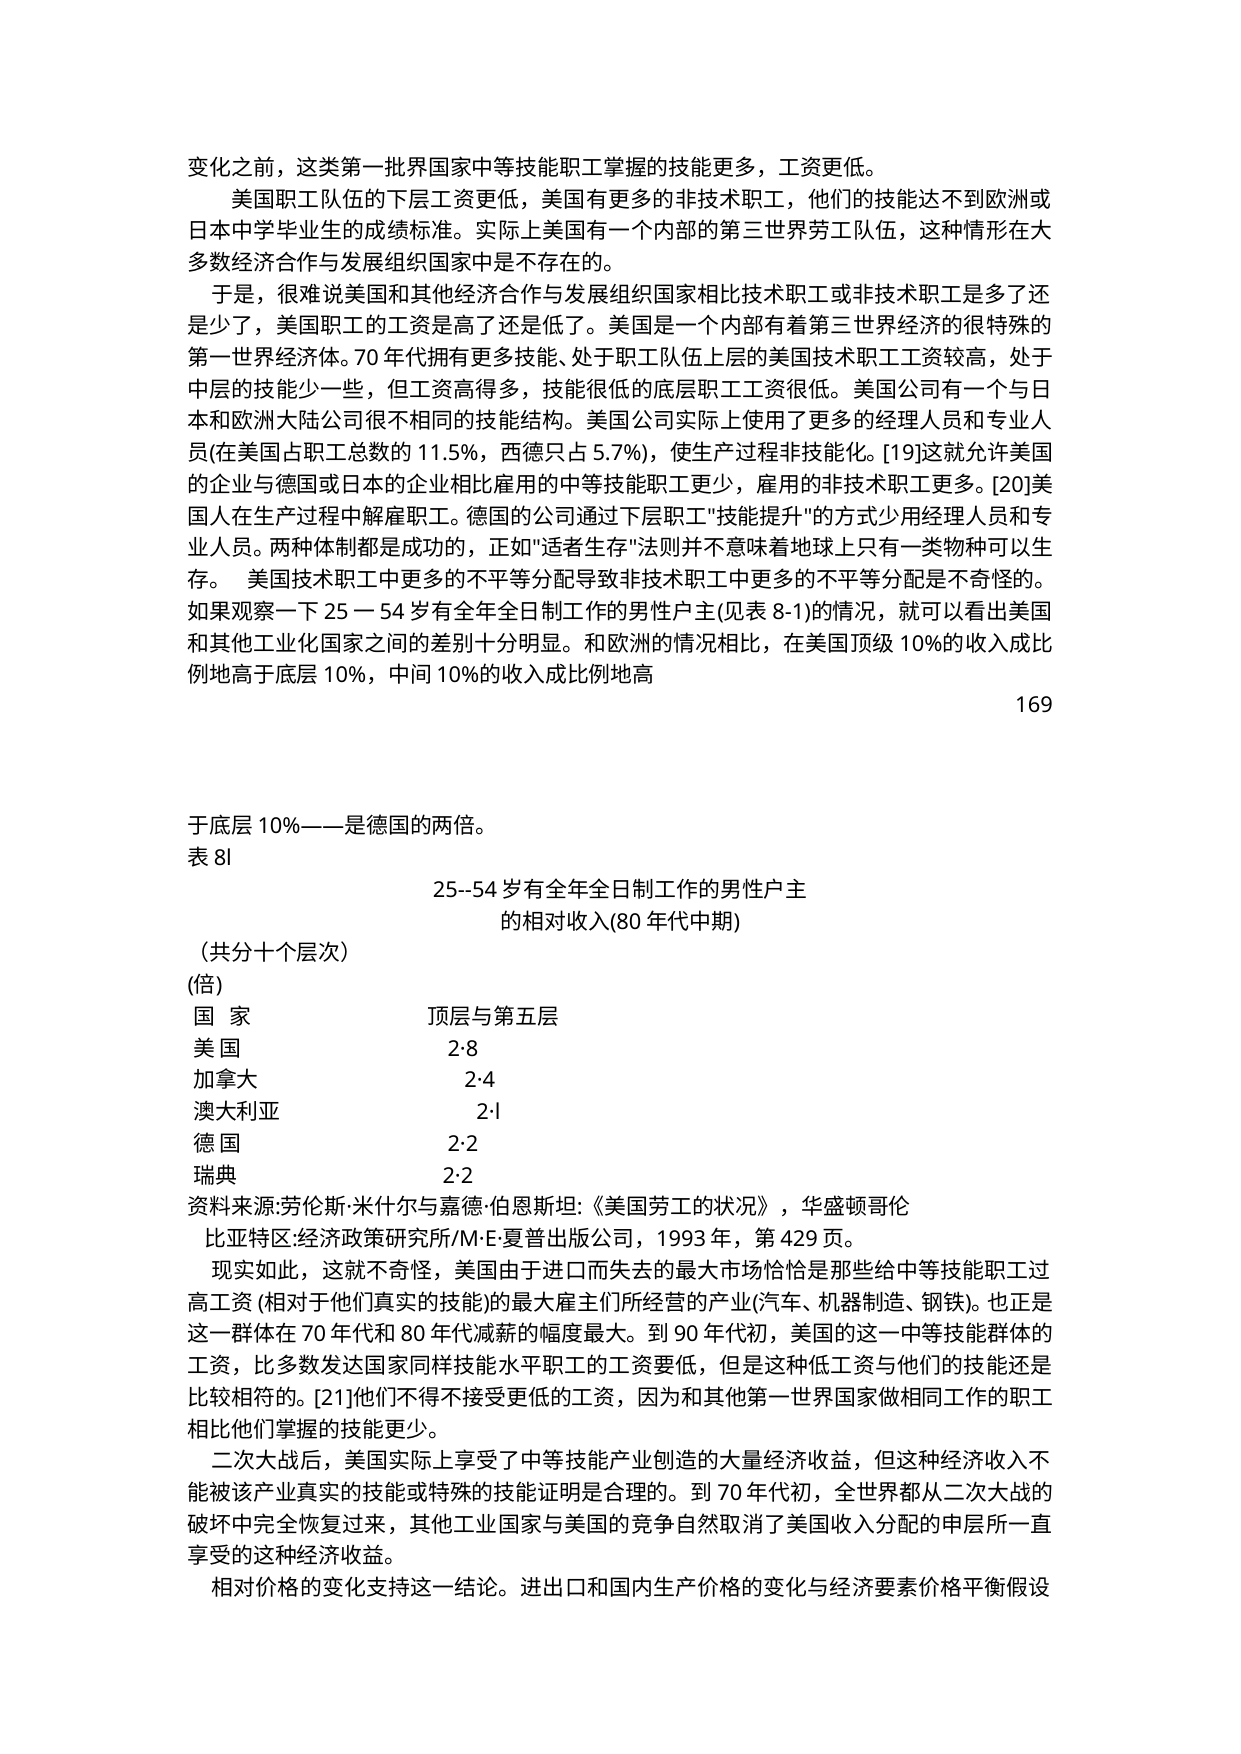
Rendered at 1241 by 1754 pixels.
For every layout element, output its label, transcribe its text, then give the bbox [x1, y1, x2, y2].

text (倍) [187, 967, 1053, 999]
text 国 家 顶层与第五层 [187, 999, 1053, 1031]
text 美 国 2·8 [187, 1031, 1053, 1062]
text 169 [187, 689, 1053, 719]
text 表8l [187, 840, 1053, 872]
text 瑞典 2·2 [187, 1158, 1053, 1189]
text 相对价格的变化支持这一结论。进出口和国内生产价格的变化与经济要素价格平衡假设 [187, 1570, 1053, 1602]
text 现实如此，这就不奇怪，美国由于进口而失去的最大市场恰恰是那些给中等技能职工过高工资 (相对于他们真实的技能)的最大雇主们所经营的产业(汽车、机器制造、钢铁)。也正是这一群体在70年代和80年代减薪的幅度最大。到90年代初，美国的这一中等技能群体的工资，比多数发达国家同样技能水平职工的工资要低，但是这种低工资与他们的技能还是比较相符的。[21]他们不得不接受更低的工资，因为和其他第一世界国家做相同工作的职工相比他们掌握的技能更少。 [187, 1253, 1053, 1443]
text 澳大利亚 2·l [187, 1094, 1053, 1126]
text （共分十个层次） [187, 935, 1053, 967]
text 的相对收入(80年代中期) [187, 904, 1053, 935]
text 加拿大 2·4 [187, 1062, 1053, 1094]
text 美国职工队伍的下层工资更低，美国有更多的非技术职工，他们的技能达不到欧洲或日本中学毕业生的成绩标准。实际上美国有一个内部的第三世界劳工队伍，这种情形在大多数经济合作与发展组织国家中是不存在的。 [187, 182, 1053, 277]
text 于是，很难说美国和其他经济合作与发展组织国家相比技术职工或非技术职工是多了还是少了，美国职工的工资是高了还是低了。美国是一个内部有着第三世界经济的很特殊的第一世界经济体。70年代拥有更多技能、处于职工队伍上层的美国技术职工工资较高，处于中层的技能少一些，但工资高得多，技能很低的底层职工工资很低。美国公司有一个与日本和欧洲大陆公司很不相同的技能结构。美国公司实际上使用了更多的经理人员和专业人员(在美国占职工总数的11.5%，西德只占5.7%)，使生产过程非技能化。[19]这就允许美国的企业与德国或日本的企业相比雇用的中等技能职工更少，雇用的非技术职工更多。[20]美国人在生产过程中解雇职工。德国的公司通过下层职工"技能提升"的方式少用经理人员和专业人员。两种体制都是成功的，正如"适者生存"法则并不意味着地球上只有一类物种可以生存。 美国技术职工中更多的不平等分配导致非技术职工中更多的不平等分配是不奇怪的。如果观察一下25一54岁有全年全日制工作的男性户主(见表8-1)的情况，就可以看出美国和其他工业化国家之间的差别十分明显。和欧洲的情况相比，在美国顶级10%的收入成比例地高于底层10%，中间10%的收入成比例地高 [187, 277, 1053, 689]
text 变化之前，这类第一批界国家中等技能职工掌握的技能更多，工资更低。 [187, 150, 1053, 182]
text 比亚特区:经济政策研究所/M·E·夏普出版公司，1993年，第429页。 [187, 1221, 1053, 1253]
text 德 国 2·2 [187, 1126, 1053, 1158]
text 二次大战后，美国实际上享受了中等技能产业刨造的大量经济收益，但这种经济收入不能被该产业真实的技能或特殊的技能证明是合理的。到70年代初，全世界都从二次大战的破坏中完全恢复过来，其他工业国家与美国的竞争自然取消了美国收入分配的申层所一直享受的这种经济收益。 [187, 1443, 1053, 1570]
text 于底层10%——是德国的两倍。 [187, 808, 1053, 840]
text 25--54岁有全年全日制工作的男性户主 [187, 872, 1053, 904]
text 资料来源:劳伦斯·米什尔与嘉德·伯恩斯坦:《美国劳工的状况》，华盛顿哥伦 [187, 1189, 1053, 1221]
